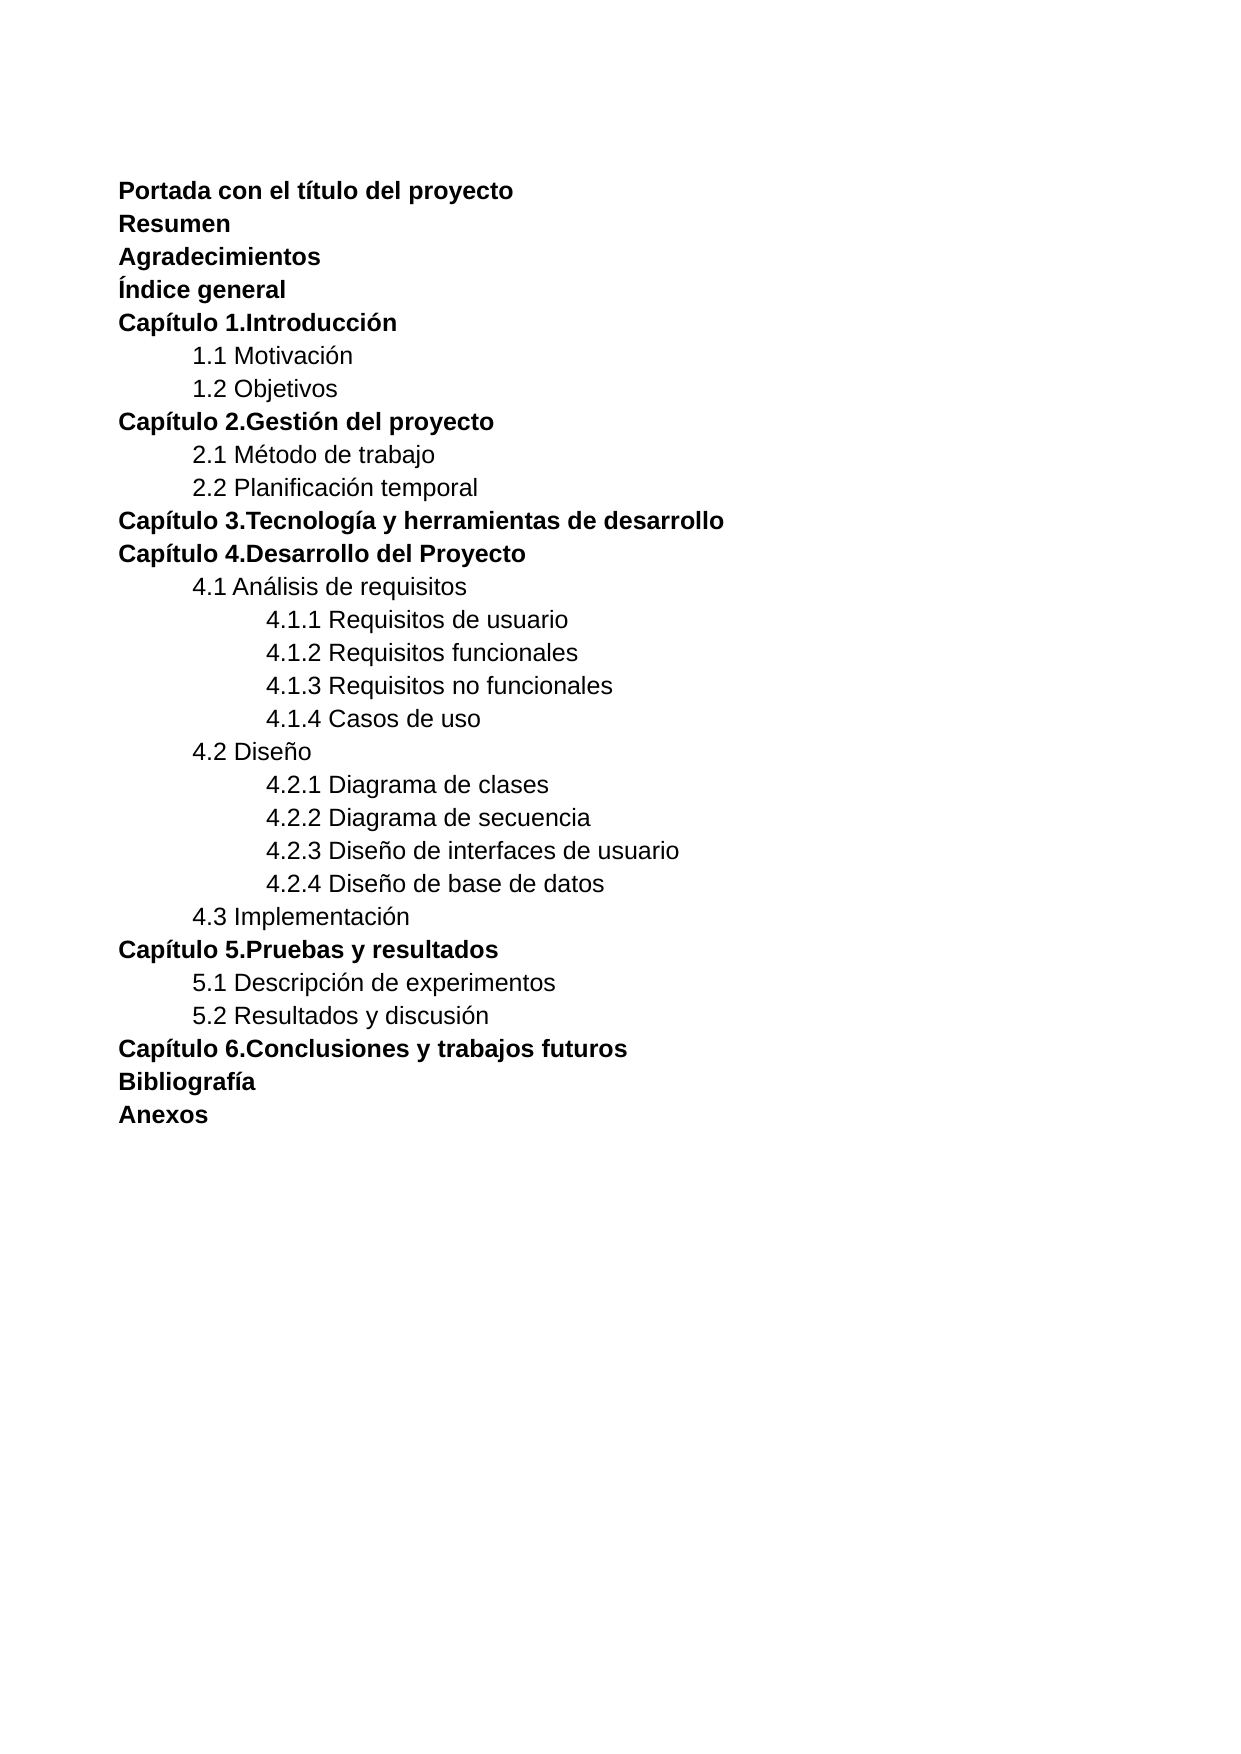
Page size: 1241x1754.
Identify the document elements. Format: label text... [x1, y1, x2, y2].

text 4.2.1 Diagrama de clases [118, 770, 1122, 799]
text 4.1.3 Requisitos no funcionales [118, 671, 1122, 700]
text 4.2.4 Diseño de base de datos [118, 869, 1122, 898]
text Capítulo 3.Tecnología y herramientas de desarrollo [118, 506, 1122, 534]
text 2.1 Método de trabajo [118, 440, 1122, 468]
text Agradecimientos [118, 242, 1122, 270]
text Capítulo 2.Gestión del proyecto [118, 407, 1122, 436]
text 1.2 Objetivos [118, 374, 1122, 402]
text 4.3 Implementación [118, 902, 1122, 931]
text 1.1 Motivación [118, 341, 1122, 369]
text Resumen [118, 209, 1122, 237]
text 4.1 Análisis de requisitos [118, 572, 1122, 601]
text 4.1.2 Requisitos funcionales [118, 638, 1122, 667]
text 4.2.3 Diseño de interfaces de usuario [118, 836, 1122, 865]
text 4.1.4 Casos de uso [118, 704, 1122, 733]
text 2.2 Planificación temporal [118, 473, 1122, 502]
text Índice general [118, 275, 1122, 303]
text Capítulo 4.Desarrollo del Proyecto [118, 539, 1122, 568]
text Capítulo 6.Conclusiones y trabajos futuros [118, 1034, 1122, 1063]
text Bibliografía [118, 1067, 1122, 1096]
text Portada con el título del proyecto [118, 176, 1122, 204]
text 4.1.1 Requisitos de usuario [118, 605, 1122, 634]
text 5.1 Descripción de experimentos [118, 968, 1122, 997]
text Capítulo 1.Introducción [118, 308, 1122, 336]
text 4.2.2 Diagrama de secuencia [118, 803, 1122, 832]
text 5.2 Resultados y discusión [118, 1001, 1122, 1030]
text 4.2 Diseño [118, 737, 1122, 766]
text Anexos [118, 1100, 1122, 1129]
text Capítulo 5.Pruebas y resultados [118, 935, 1122, 964]
